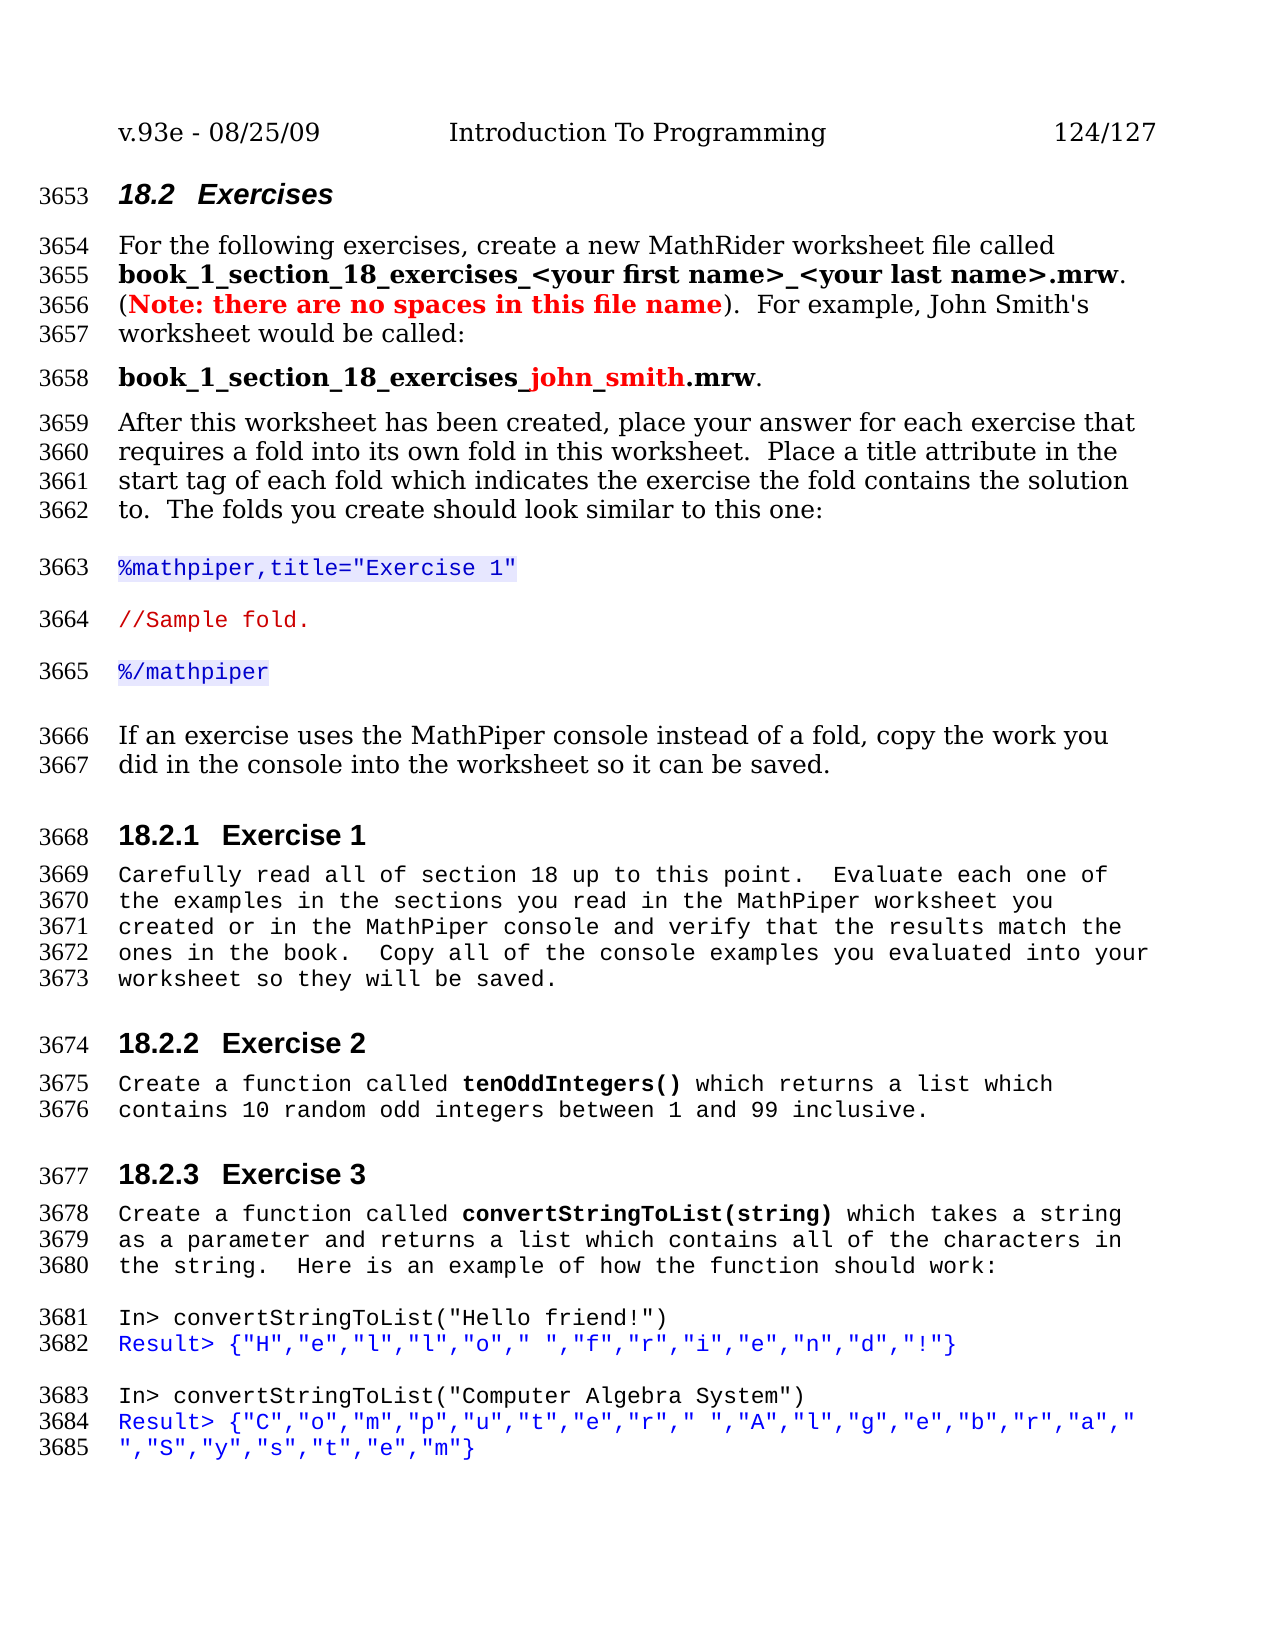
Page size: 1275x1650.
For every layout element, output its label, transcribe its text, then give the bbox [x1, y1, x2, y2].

text In> convertStringToList("Computer Algebra System") [118, 1384, 1157, 1410]
text Result> {"H","e","l","l","o"," ","f","r","i","e","n","d","!"} [118, 1332, 1157, 1358]
text %/mathpiper [118, 660, 1157, 686]
text Create a function called tenOddIntegers() which returns a list which contains 10 random odd integers between 1 and 99 inclusive. [118, 1072, 1157, 1124]
text Create a function called convertStringToList(string) which takes a string as a parameter and returns a list which contains all of the characters in the string. Here is an example of how the function should work: [118, 1202, 1157, 1280]
text book_1_section_18_exercises_john_smith.mrw. [118, 363, 1157, 393]
text %mathpiper,title="Exercise 1" [118, 556, 1157, 582]
text Result> {"C","o","m","p","u","t","e","r"," ","A","l","g","e","b","r","a"," ","S","y","s","t","e","m"} [118, 1410, 1157, 1462]
text If an exercise uses the MathPiper console instead of a fold, copy the work you did in the console into the worksheet so it can be saved. [118, 721, 1157, 779]
text In> convertStringToList("Hello friend!") [118, 1306, 1157, 1332]
text For the following exercises, create a new MathRider worksheet file called book_1_section_18_exercises_<your first name>_<your last name>.mrw. (Note: there are no spaces in this file name). For example, John Smith's worksheet would be called: [118, 231, 1157, 348]
text After this worksheet has been created, place your answer for each exercise that requires a fold into its own fold in this worksheet. Place a title attribute in the start tag of each fold which indicates the exercise the fold contains the solution to. The folds you create should look similar to this one: [118, 408, 1157, 524]
subtitle Exercise 3 [118, 1157, 1157, 1191]
text //Sample fold. [118, 608, 1157, 634]
text Carefully read all of section 18 up to this point. Evaluate each one of the examples in the sections you read in the MathPiper worksheet you created or in the MathPiper console and verify that the results match the ones in the book. Copy all of the console examples you evaluated into your worksheet so they will be saved. [118, 864, 1157, 993]
subtitle Exercise 2 [118, 1027, 1157, 1060]
subtitle Exercise 1 [118, 818, 1157, 852]
subtitle Exercises [118, 177, 1157, 210]
